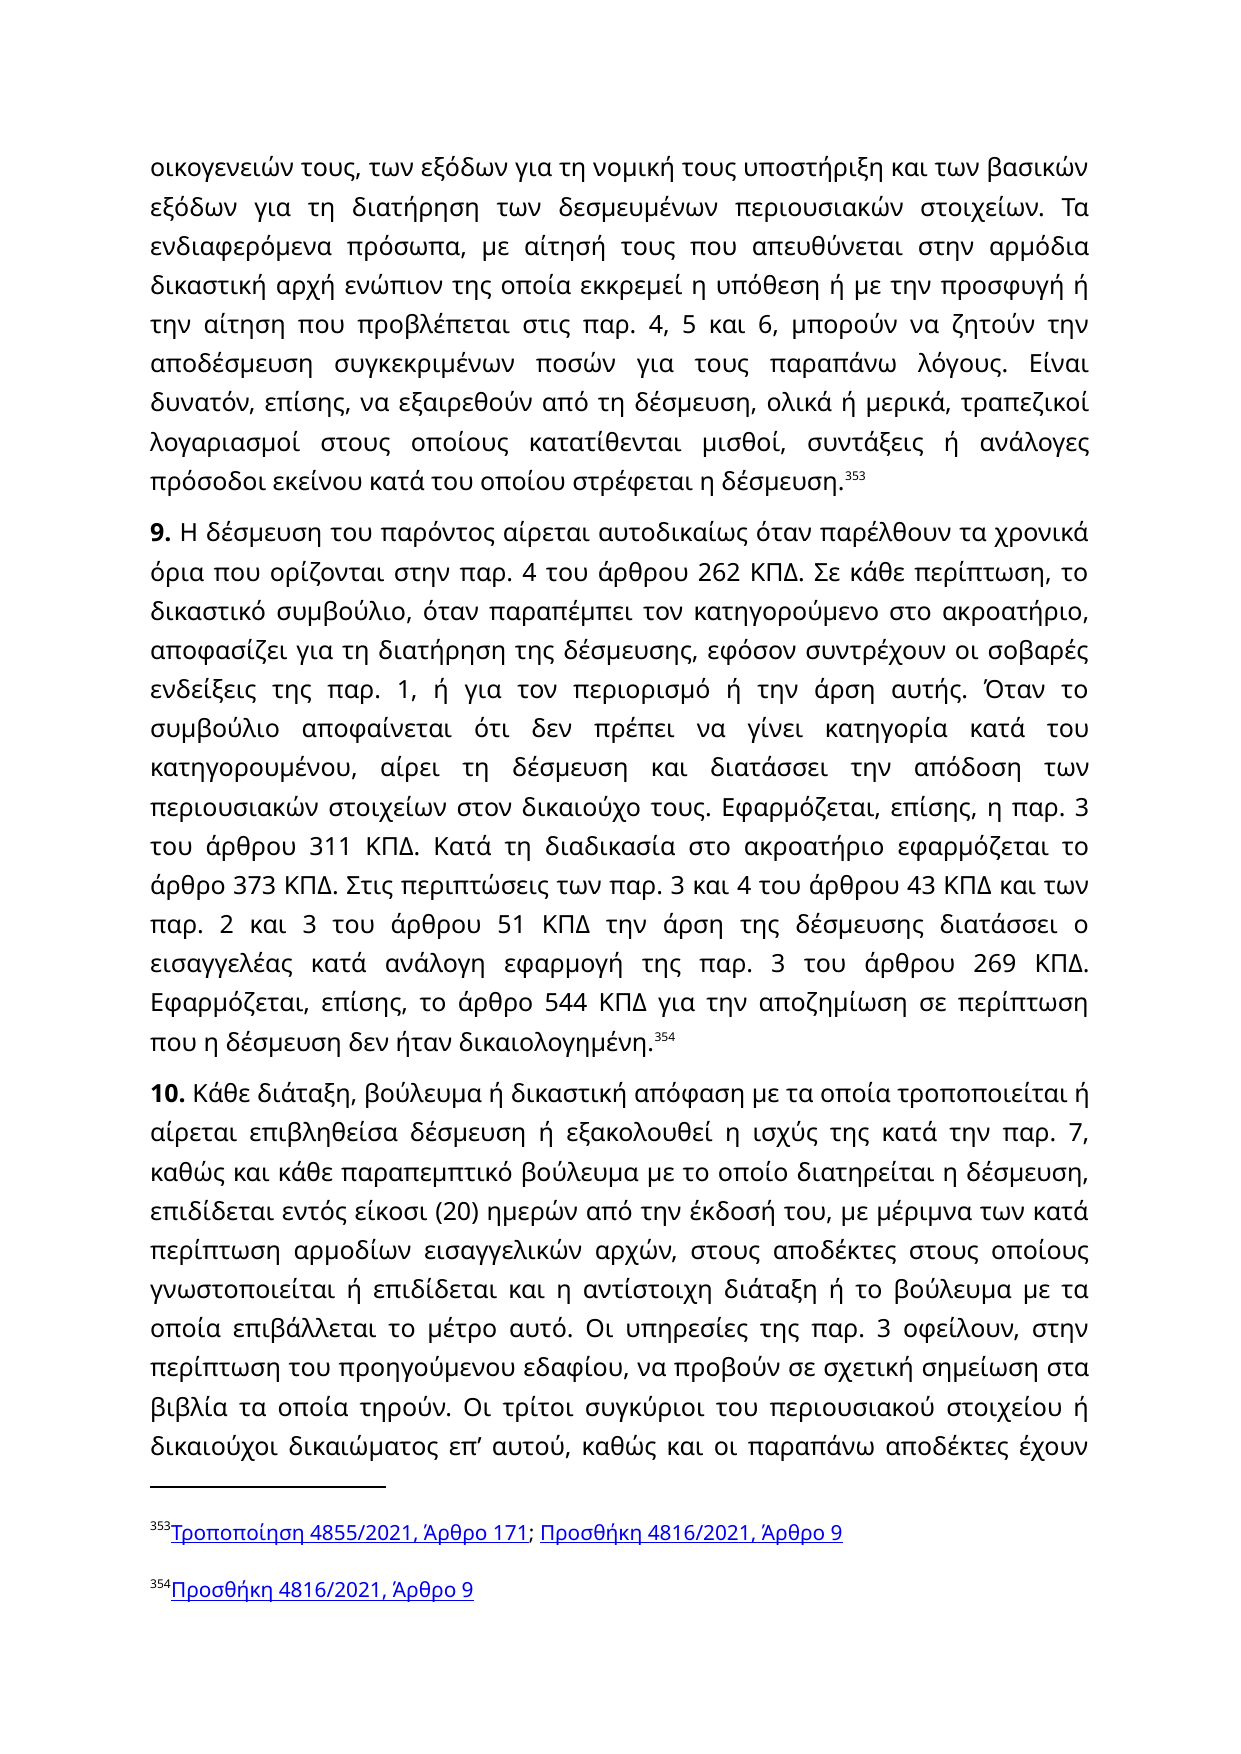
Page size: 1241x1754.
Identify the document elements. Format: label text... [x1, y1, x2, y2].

text 10. Κάθε διάταξη, βούλευμα ή δικαστική απόφαση με τα οποία τροποποιείται ή αίρεται επιβληθείσα δέσμευση ή εξακολουθεί η ισχύς της κατά την παρ. 7, καθώς και κάθε παραπεμπτικό βούλευμα με το οποίο διατηρείται η δέσμευση, επιδίδεται εντός είκοσι (20) ημερών από την έκδοσή του, με μέριμνα των κατά περίπτωση αρμοδίων εισαγγελικών αρχών, στους αποδέκτες στους οποίους γνωστοποιείται ή επιδίδεται και η αντίστοιχη διάταξη ή το βούλευμα με τα οποία επιβάλλεται το μέτρο αυτό. Οι υπηρεσίες της παρ. 3 οφείλουν, στην περίπτωση του προηγούμενου εδαφίου, να προβούν σε σχετική σημείωση στα βιβλία τα οποία τηρούν. Οι τρίτοι συγκύριοι του περιουσιακού στοιχείου ή δικαιούχοι δικαιώματος επ’ αυτού, καθώς και οι παραπάνω αποδέκτες έχουν [150, 1076, 1090, 1462]
text Προσθήκη 4816/2021, Άρθρο 9 [150, 1576, 1090, 1604]
text 9. Η δέσμευση του παρόντος αίρεται αυτοδικαίως όταν παρέλθουν τα χρονικά όρια που ορίζονται στην παρ. 4 του άρθρου 262 ΚΠΔ. Σε κάθε περίπτωση, το δικαστικό συμβούλιο, όταν παραπέμπει τον κατηγορούμενο στο ακροατήριο, αποφασίζει για τη διατήρηση της δέσμευσης, εφόσον συντρέχουν οι σοβαρές ενδείξεις της παρ. 1, ή για τον περιορισμό ή την άρση αυτής. Όταν το συμβούλιο αποφαίνεται ότι δεν πρέπει να γίνει κατηγορία κατά του κατηγορουμένου, αίρει τη δέσμευση και διατάσσει την απόδοση των περιουσιακών στοιχείων στον δικαιούχο τους. Εφαρμόζεται, επίσης, η παρ. 3 του άρθρου 311 ΚΠΔ. Κατά τη διαδικασία στο ακροατήριο εφαρμόζεται το άρθρο 373 ΚΠΔ. Στις περιπτώσεις των παρ. 3 και 4 του άρθρου 43 ΚΠΔ και των παρ. 2 και 3 του άρθρου 51 ΚΠΔ την άρση της δέσμευσης διατάσσει ο εισαγγελέας κατά ανάλογη εφαρμογή της παρ. 3 του άρθρου 269 ΚΠΔ. Εφαρμόζεται, επίσης, το άρθρο 544 ΚΠΔ για την αποζημίωση σε περίπτωση που η δέσμευση δεν ήταν δικαιολογημένη. [150, 515, 1090, 1058]
text Τροποποίηση 4855/2021, Άρθρο 171; Προσθήκη 4816/2021, Άρθρο 9 [150, 1518, 1090, 1546]
text οικογενειών τους, των εξόδων για τη νομική τους υποστήριξη και των βασικών εξόδων για τη διατήρηση των δεσμευμένων περιουσιακών στοιχείων. Τα ενδιαφερόμενα πρόσωπα, με αίτησή τους που απευθύνεται στην αρμόδια δικαστική αρχή ενώπιον της οποία εκκρεμεί η υπόθεση ή με την προσφυγή ή την αίτηση που προβλέπεται στις παρ. 4, 5 και 6, μπορούν να ζητούν την αποδέσμευση συγκεκριμένων ποσών για τους παραπάνω λόγους. Είναι δυνατόν, επίσης, να εξαιρεθούν από τη δέσμευση, ολικά ή μερικά, τραπεζικοί λογαριασμοί στους οποίους κατατίθενται μισθοί, συντάξεις ή ανάλογες πρόσοδοι εκείνου κατά του οποίου στρέφεται η δέσμευση. [150, 150, 1090, 497]
